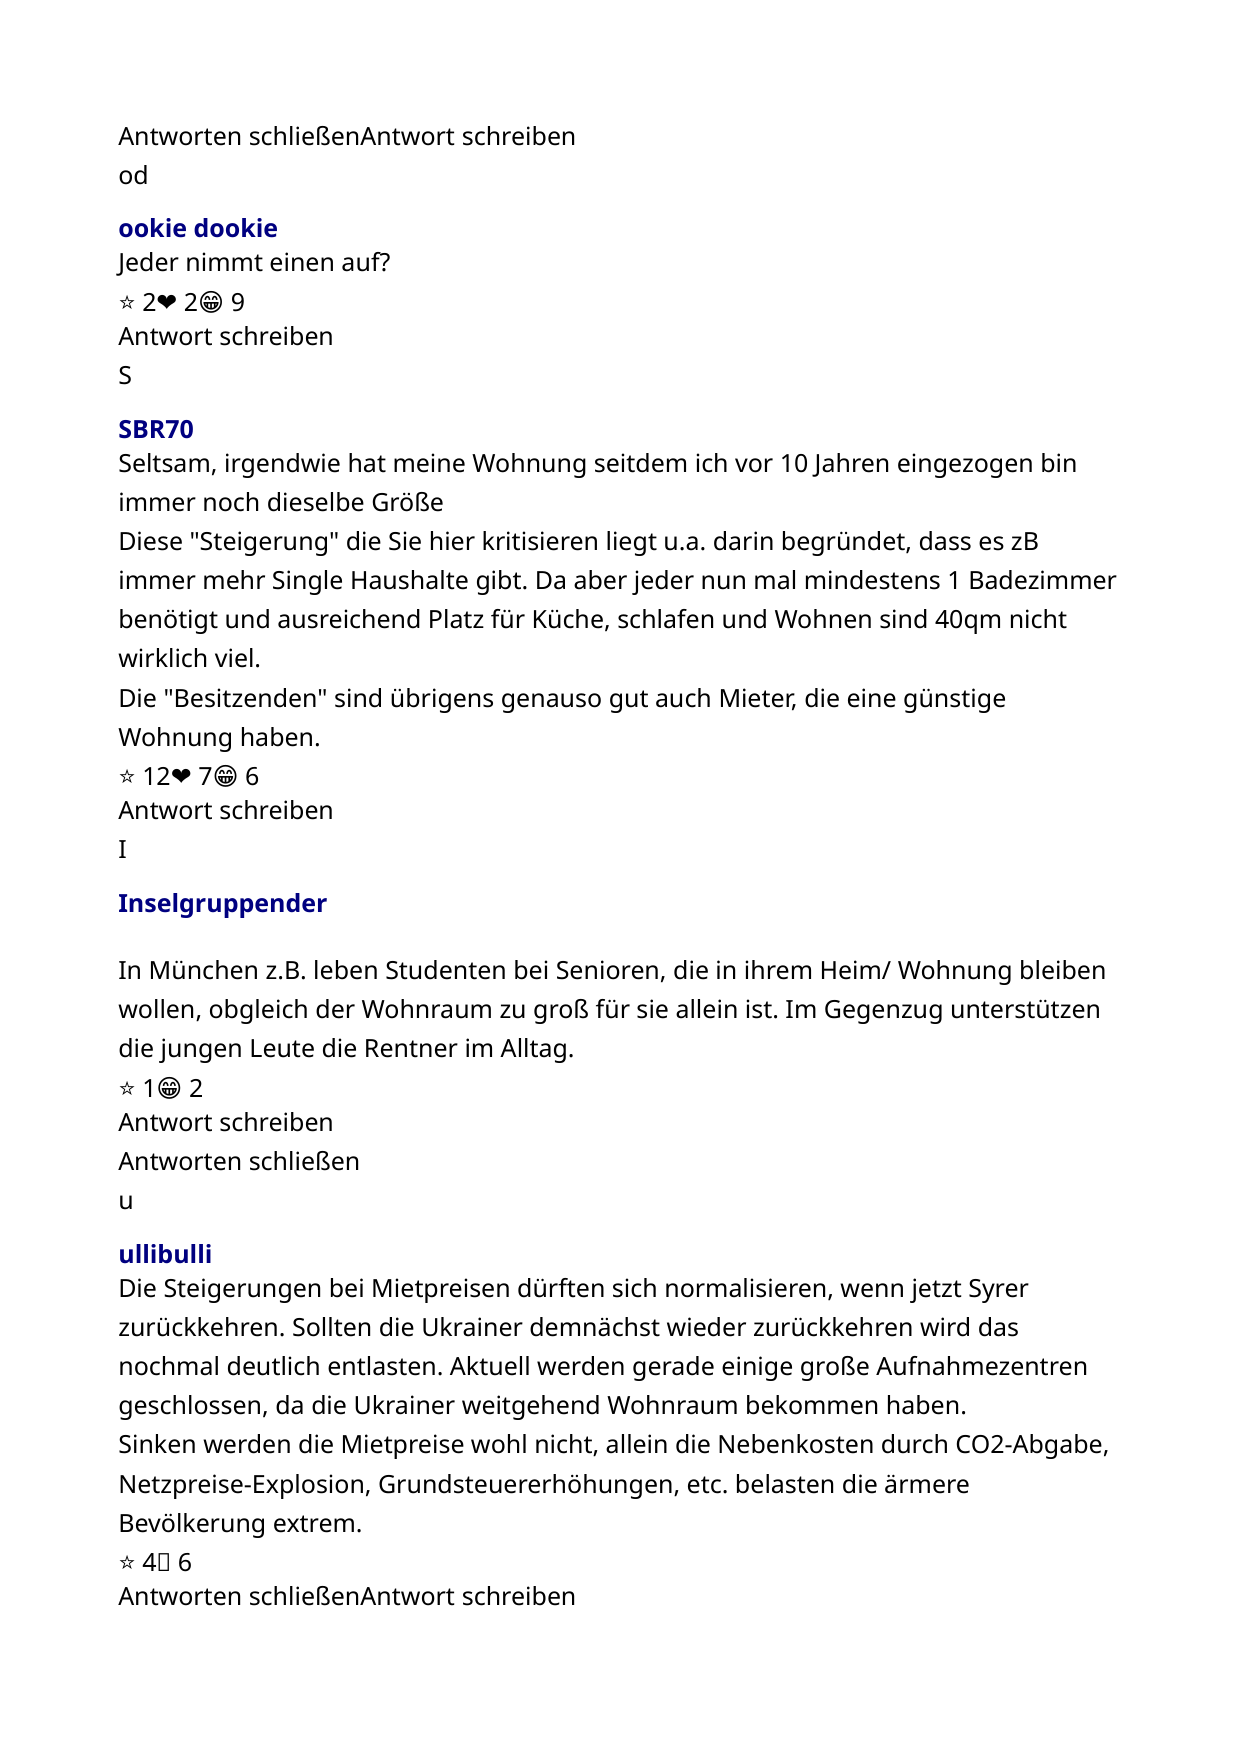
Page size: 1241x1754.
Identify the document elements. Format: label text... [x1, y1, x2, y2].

text Antwort schreiben [118, 1104, 1122, 1138]
text Antworten schließenAntwort schreiben [118, 118, 1122, 152]
text Die Steigerungen bei Mietpreisen dürften sich normalisieren, wenn jetzt Syrer zurückkehren. Sollten die Ukrainer demnächst wieder zurückkehren wird das nochmal deutlich entlasten. Aktuell werden gerade einige große Aufnahmezentren geschlossen, da die Ukrainer weitgehend Wohnraum bekommen haben. [118, 1270, 1122, 1422]
text Antworten schließenAntwort schreiben [118, 1579, 1122, 1613]
text ⭐️ 1😁 2 [118, 1070, 1122, 1104]
subtitle ookie dookie [118, 211, 1122, 245]
text Antwort schreiben [118, 318, 1122, 352]
text ⭐️ 4🤨 6 [118, 1544, 1122, 1579]
subtitle Inselgruppender [118, 886, 1122, 920]
text Antwort schreiben [118, 793, 1122, 827]
text Antworten schließen [118, 1143, 1122, 1177]
text In München z.B. leben Studenten bei Senioren, die in ihrem Heim/ Wohnung bleiben wollen, obgleich der Wohnraum zu groß für sie allein ist. Im Gegenzug unterstützen die jungen Leute die Rentner im Alltag. [118, 953, 1122, 1065]
text I [118, 832, 1122, 866]
text Diese "Steigerung" die Sie hier kritisieren liegt u.a. darin begründet, dass es zB immer mehr Single Haushalte gibt. Da aber jeder nun mal mindestens 1 Badezimmer benötigt und ausreichend Platz für Küche, schlafen und Wohnen sind 40qm nicht wirklich viel. [118, 524, 1122, 675]
text Sinken werden die Mietpreise wohl nicht, allein die Nebenkosten durch CO2-Abgabe, Netzpreise-Explosion, Grundsteuererhöhungen, etc. belasten die ärmere Bevölkerung extrem. [118, 1427, 1122, 1539]
subtitle ullibulli [118, 1236, 1122, 1270]
text u [118, 1183, 1122, 1217]
text ⭐️ 12❤️ 7😁 6 [118, 759, 1122, 793]
text S [118, 357, 1122, 392]
text ⭐️ 2❤️ 2😁 9 [118, 284, 1122, 318]
text Die "Besitzenden" sind übrigens genauso gut auch Mieter, die eine günstige Wohnung haben. [118, 680, 1122, 753]
text od [118, 157, 1122, 191]
text Seltsam, irgendwie hat meine Wohnung seitdem ich vor 10 Jahren eingezogen bin immer noch dieselbe Größe [118, 445, 1122, 518]
text Jeder nimmt einen auf? [118, 245, 1122, 279]
subtitle SBR70 [118, 411, 1122, 445]
